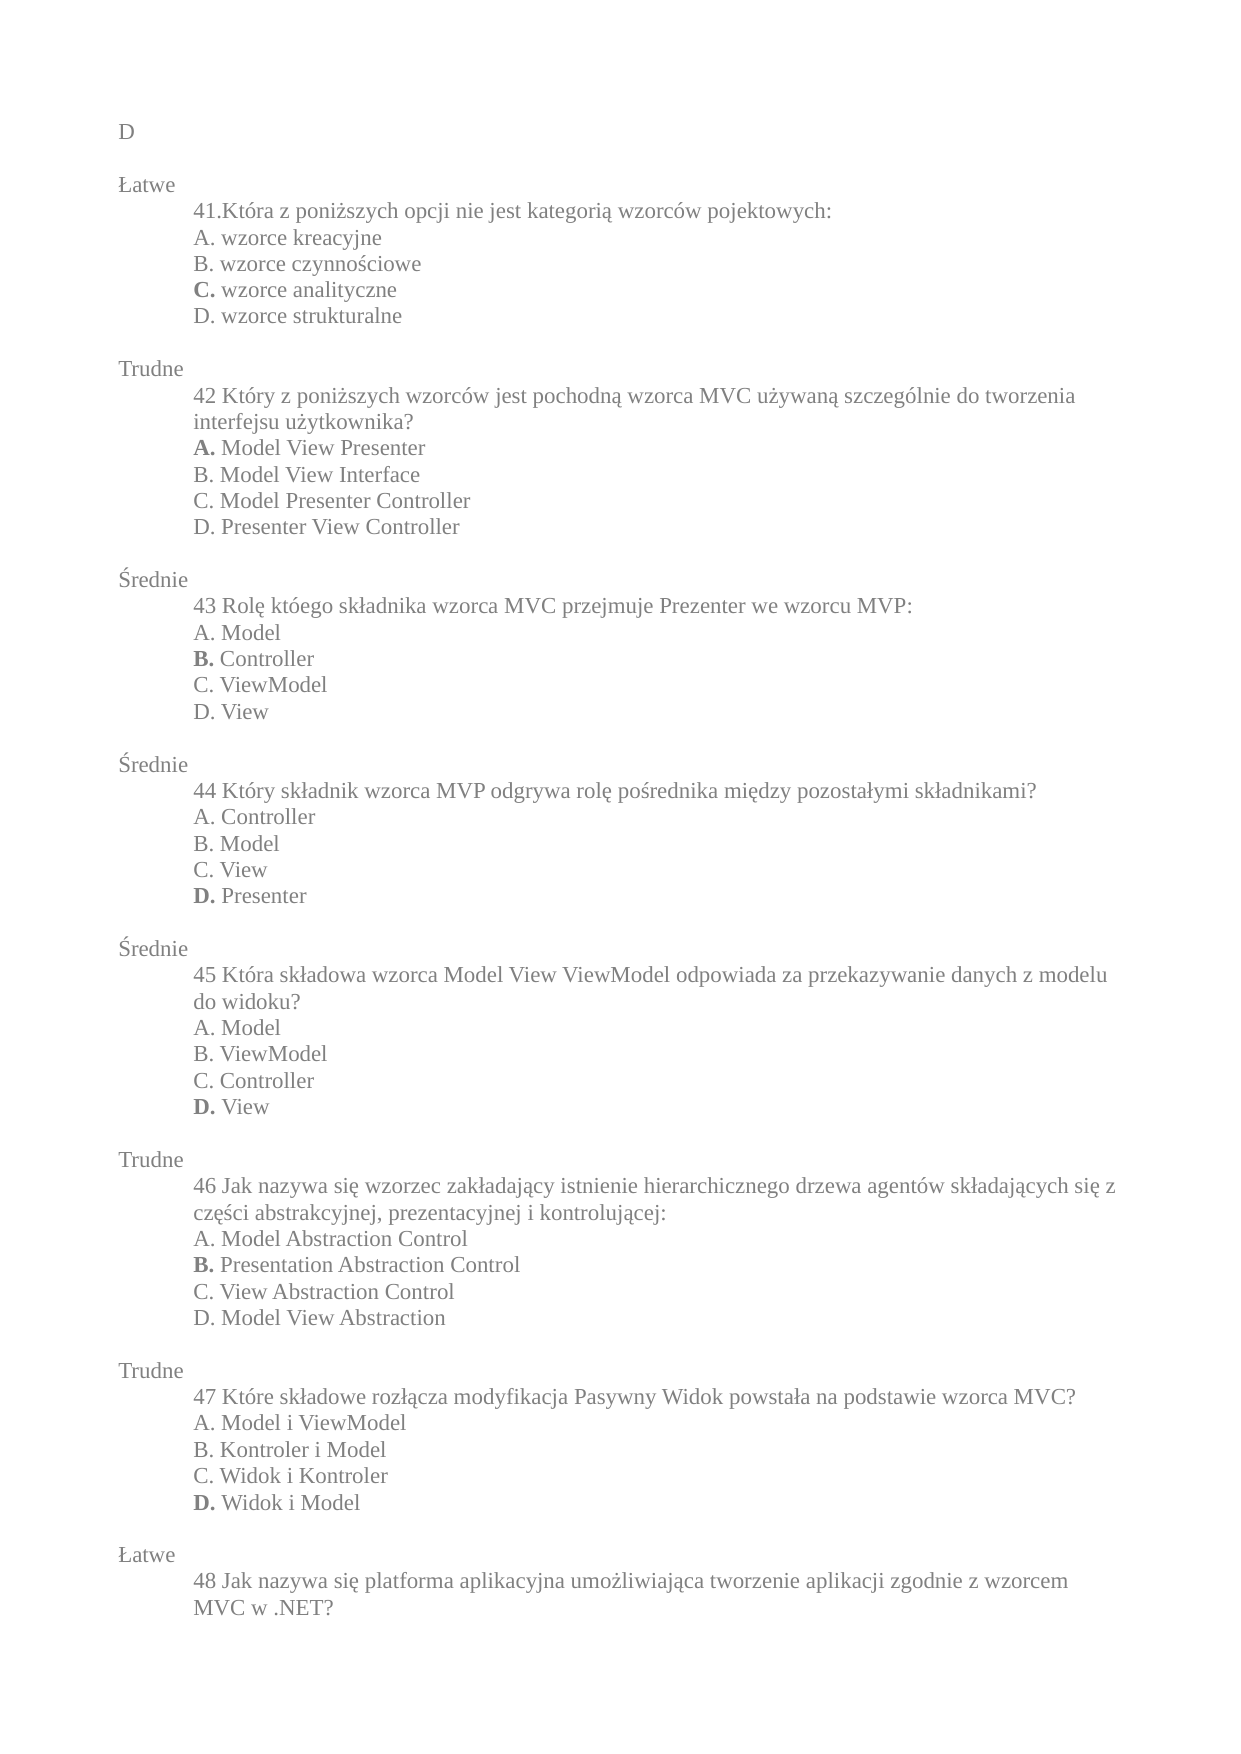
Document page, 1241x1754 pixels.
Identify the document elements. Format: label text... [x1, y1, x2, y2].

list 48 Jak nazywa się platforma aplikacyjna umożliwiająca tworzenie aplikacji zgodnie z wzorcem MVC w .NET? [156, 1568, 1122, 1620]
list 42 Który z poniższych wzorców jest pochodną wzorca MVC używaną szczególnie do tworzenia interfejsu użytkownika? [156, 382, 1122, 434]
list 45 Która składowa wzorca Model View ViewModel odpowiada za przekazywanie danych z modelu do widoku? [156, 961, 1122, 1014]
list D. View [156, 1093, 1122, 1119]
list D. View [156, 698, 1122, 724]
list A. Model [156, 1014, 1122, 1041]
list D. Presenter View Controller [156, 513, 1122, 540]
text Trudne [118, 1146, 1122, 1172]
list D. Presenter [156, 882, 1122, 909]
list A. Controller [156, 803, 1122, 830]
list 41.Która z poniższych opcji nie jest kategorią wzorców pojektowych: [156, 197, 1122, 223]
list B. Model View Interface [156, 461, 1122, 487]
text Trudne [118, 355, 1122, 382]
list A. Model Abstraction Control [156, 1225, 1122, 1251]
list D. Model View Abstraction [156, 1304, 1122, 1330]
list 43 Rolę któego składnika wzorca MVC przejmuje Prezenter we wzorcu MVP: [156, 592, 1122, 619]
list A. Model [156, 619, 1122, 645]
list C. Widok i Kontroler [156, 1462, 1122, 1488]
list B. Presentation Abstraction Control [156, 1251, 1122, 1278]
list C. View Abstraction Control [156, 1278, 1122, 1304]
list C. wzorce analityczne [156, 276, 1122, 303]
list B. Kontroler i Model [156, 1436, 1122, 1462]
list B. Controller [156, 645, 1122, 672]
list A. Model View Presenter [156, 434, 1122, 461]
list 44 Który składnik wzorca MVP odgrywa rolę pośrednika między pozostałymi składnikami? [156, 777, 1122, 803]
list B. Model [156, 830, 1122, 856]
text Trudne [118, 1357, 1122, 1383]
list A. Model i ViewModel [156, 1409, 1122, 1436]
list C. Model Presenter Controller [156, 487, 1122, 513]
list B. wzorce czynnościowe [156, 250, 1122, 276]
list 47 Które składowe rozłącza modyfikacja Pasywny Widok powstała na podstawie wzorca MVC? [156, 1383, 1122, 1409]
text Łatwe [118, 1541, 1122, 1568]
list A. wzorce kreacyjne [156, 223, 1122, 250]
text Średnie [118, 751, 1122, 777]
list C. Controller [156, 1067, 1122, 1093]
list D. wzorce strukturalne [156, 303, 1122, 329]
text Średnie [118, 566, 1122, 592]
list C. View [156, 856, 1122, 882]
list 46 Jak nazywa się wzorzec zakładający istnienie hierarchicznego drzewa agentów składających się z części abstrakcyjnej, prezentacyjnej i kontrolującej: [156, 1172, 1122, 1225]
text D [118, 118, 1122, 144]
list D. Widok i Model [156, 1488, 1122, 1515]
text Średnie [118, 935, 1122, 961]
list C. ViewModel [156, 672, 1122, 698]
list B. ViewModel [156, 1041, 1122, 1067]
text Łatwe [118, 171, 1122, 197]
